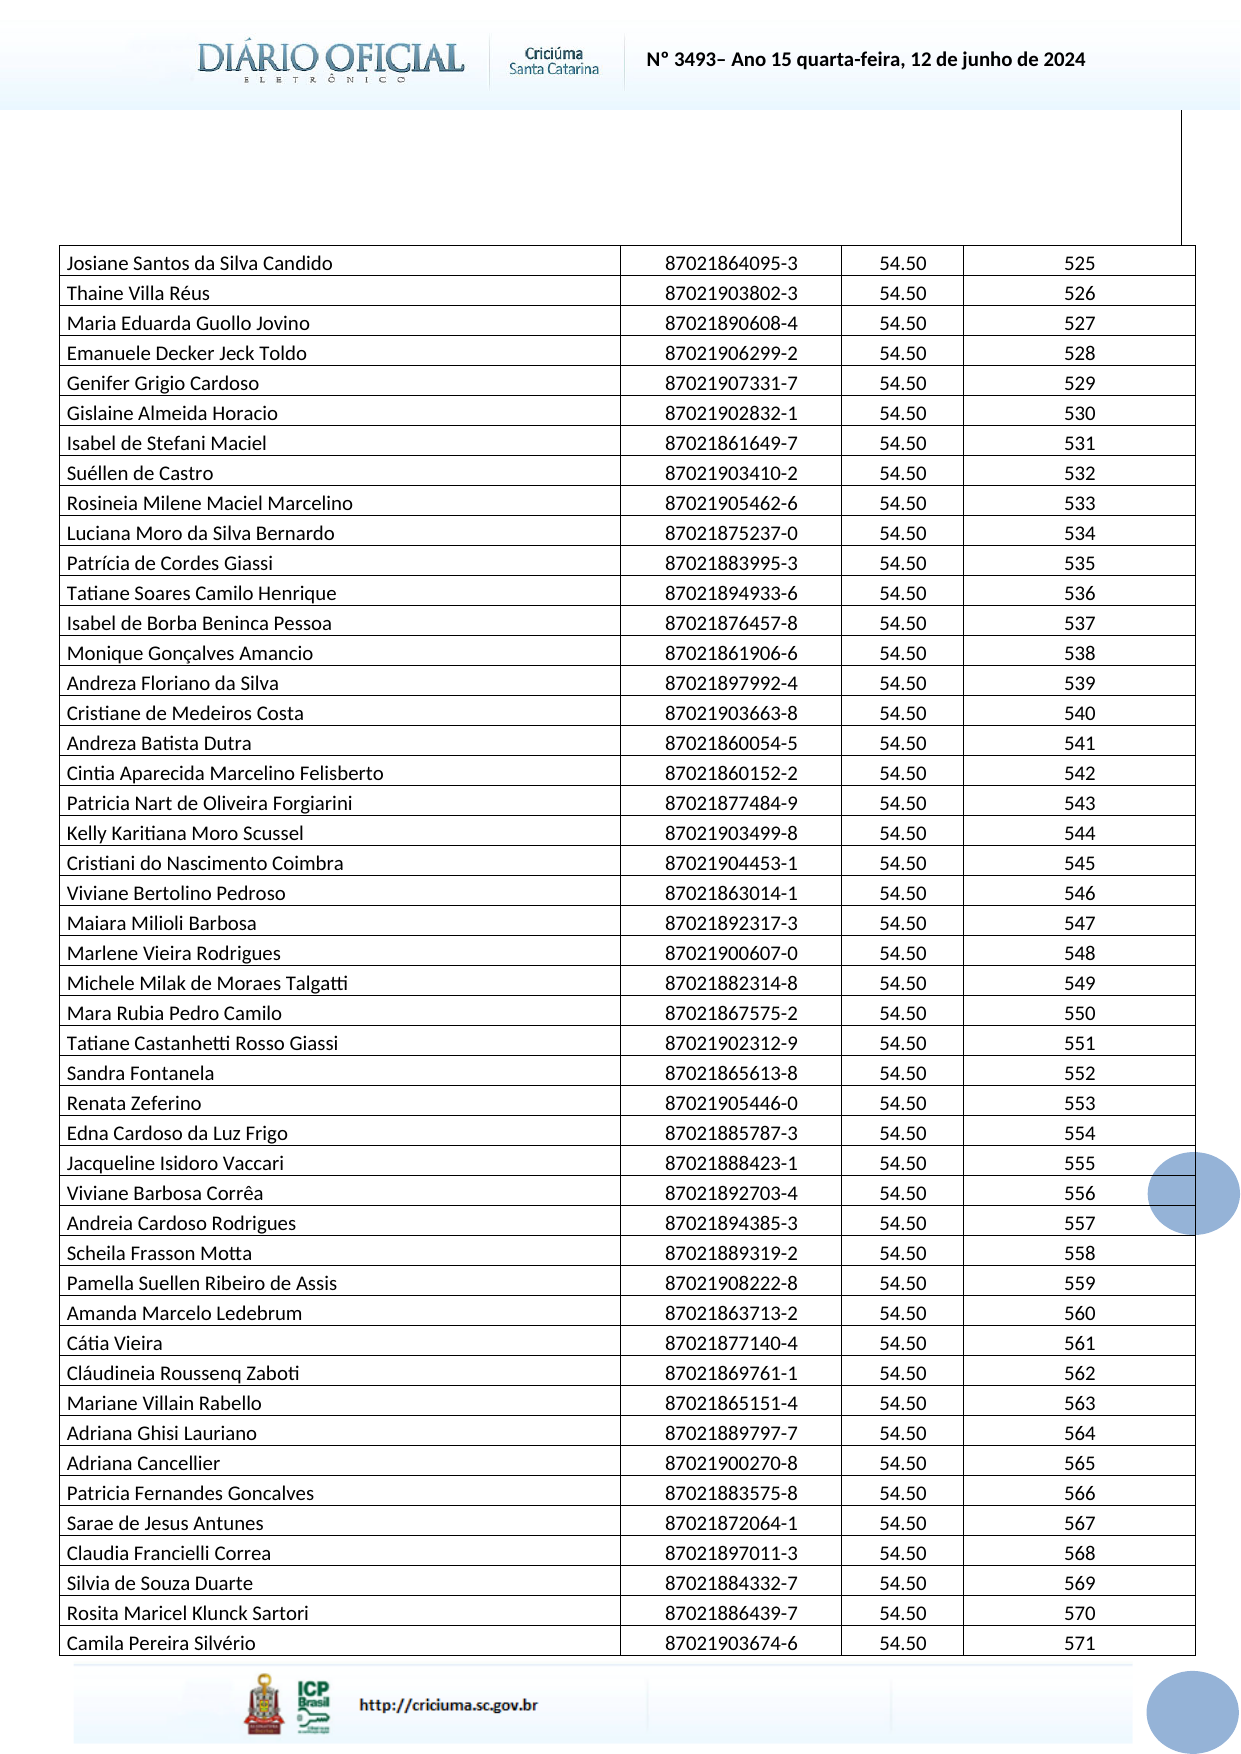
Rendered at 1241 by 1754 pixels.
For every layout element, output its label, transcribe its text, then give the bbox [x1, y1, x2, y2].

table_cell 87021903410-2 [621, 456, 841, 485]
table_cell 87021869761-1 [621, 1356, 841, 1385]
table_cell Adriana Cancellier [60, 1446, 620, 1475]
table_cell 54.50 [842, 1506, 963, 1535]
table_cell 54.50 [842, 1176, 963, 1205]
table_cell 87021861906-6 [621, 636, 841, 665]
table_cell Monique Gonçalves Amancio [60, 636, 620, 665]
table_cell 54.50 [842, 666, 963, 695]
table_cell Mara Rubia Pedro Camilo [60, 996, 620, 1025]
table_cell Sarae de Jesus Antunes [60, 1506, 620, 1535]
table_cell 87021883995-3 [621, 546, 841, 575]
table_cell 87021872064-1 [621, 1506, 841, 1535]
table_cell 87021900607-0 [621, 936, 841, 965]
table_cell 553 [964, 1086, 1195, 1115]
table_cell 87021907331-7 [621, 366, 841, 395]
table_cell Isabel de Stefani Maciel [60, 426, 620, 455]
table_cell Andreza Batista Dutra [60, 726, 620, 755]
table_cell 54.50 [842, 576, 963, 605]
table_cell 87021900270-8 [621, 1446, 841, 1475]
table_cell 546 [964, 876, 1195, 905]
table_cell Camila Pereira Silvério [60, 1626, 620, 1655]
table_cell 54.50 [842, 1326, 963, 1355]
table_cell Pamella Suellen Ribeiro de Assis [60, 1266, 620, 1295]
table_cell Thaine Villa Réus [60, 276, 620, 305]
table_cell 562 [964, 1356, 1195, 1385]
table_cell 87021890608-4 [621, 306, 841, 335]
table_cell 569 [964, 1566, 1195, 1595]
table_cell 87021903802-3 [621, 276, 841, 305]
table_cell Cristiani do Nascimento Coimbra [60, 846, 620, 875]
table_cell 537 [964, 606, 1195, 635]
table_cell Kelly Karitiana Moro Scussel [60, 816, 620, 845]
table_cell 87021861649-7 [621, 426, 841, 455]
table_cell 87021903663-8 [621, 696, 841, 725]
table_cell 54.50 [842, 1056, 963, 1085]
table_cell Amanda Marcelo Ledebrum [60, 1296, 620, 1325]
table_cell Cristiane de Medeiros Costa [60, 696, 620, 725]
table_cell 54.50 [842, 1236, 963, 1265]
table_cell Michele Milak de Moraes Talgatti [60, 966, 620, 995]
table_cell Silvia de Souza Duarte [60, 1566, 620, 1595]
table_cell 54.50 [842, 1026, 963, 1055]
table_cell Mariane Villain Rabello [60, 1386, 620, 1415]
table_cell 87021906299-2 [621, 336, 841, 365]
table_cell 564 [964, 1416, 1195, 1445]
table_cell 87021897992-4 [621, 666, 841, 695]
table_cell 542 [964, 756, 1195, 785]
table_cell 54.50 [842, 246, 963, 275]
table_cell 87021865613-8 [621, 1056, 841, 1085]
table_cell 54.50 [842, 426, 963, 455]
table_cell 571 [964, 1626, 1195, 1655]
table_cell 54.50 [842, 1146, 963, 1175]
table_cell 54.50 [842, 816, 963, 845]
table_cell Andreza Floriano da Silva [60, 666, 620, 695]
table_cell 566 [964, 1476, 1195, 1505]
table_cell 525 [964, 246, 1195, 275]
table_cell 87021860152-2 [621, 756, 841, 785]
table_cell 87021908222-8 [621, 1266, 841, 1295]
table_cell 533 [964, 486, 1195, 515]
table_cell Viviane Barbosa Corrêa [60, 1176, 620, 1205]
table_cell 544 [964, 816, 1195, 845]
table_cell 567 [964, 1506, 1195, 1535]
table_cell Suéllen de Castro [60, 456, 620, 485]
table_cell 54.50 [842, 1356, 963, 1385]
table_cell Claudia Francielli Correa [60, 1536, 620, 1565]
table_cell 87021875237-0 [621, 516, 841, 545]
table_cell 54.50 [842, 726, 963, 755]
table_cell 54.50 [842, 786, 963, 815]
table_cell 87021889797-7 [621, 1416, 841, 1445]
table_cell 54.50 [842, 1266, 963, 1295]
table_cell Maiara Milioli Barbosa [60, 906, 620, 935]
table_cell 536 [964, 576, 1195, 605]
table_cell Andreia Cardoso Rodrigues [60, 1206, 620, 1235]
table_cell Sandra Fontanela [60, 1056, 620, 1085]
table_cell Marlene Vieira Rodrigues [60, 936, 620, 965]
table_cell 87021876457-8 [621, 606, 841, 635]
table_cell 534 [964, 516, 1195, 545]
table_cell Rosineia Milene Maciel Marcelino [60, 486, 620, 515]
table_cell 87021905462-6 [621, 486, 841, 515]
table_cell 547 [964, 906, 1195, 935]
table_cell Luciana Moro da Silva Bernardo [60, 516, 620, 545]
table_cell 541 [964, 726, 1195, 755]
table_cell 54.50 [842, 1416, 963, 1445]
table_cell Emanuele Decker Jeck Toldo [60, 336, 620, 365]
table_cell 87021897011-3 [621, 1536, 841, 1565]
table_cell 550 [964, 996, 1195, 1025]
table_cell 54.50 [842, 366, 963, 395]
table_cell 87021892703-4 [621, 1176, 841, 1205]
table_cell Patricia Nart de Oliveira Forgiarini [60, 786, 620, 815]
table_cell 54.50 [842, 1626, 963, 1655]
table_cell 54.50 [842, 1386, 963, 1415]
table_cell Scheila Frasson Motta [60, 1236, 620, 1265]
table_cell 87021882314-8 [621, 966, 841, 995]
table_cell 87021892317-3 [621, 906, 841, 935]
table_cell 54.50 [842, 1086, 963, 1115]
table_cell 87021889319-2 [621, 1236, 841, 1265]
table_cell 87021867575-2 [621, 996, 841, 1025]
table_cell 87021902832-1 [621, 396, 841, 425]
table_cell 87021864095-3 [621, 246, 841, 275]
table_cell Genifer Grigio Cardoso [60, 366, 620, 395]
table_cell 548 [964, 936, 1195, 965]
table_cell 535 [964, 546, 1195, 575]
table_cell Gislaine Almeida Horacio [60, 396, 620, 425]
table_cell Tatiane Soares Camilo Henrique [60, 576, 620, 605]
table_cell Cintia Aparecida Marcelino Felisberto [60, 756, 620, 785]
table_cell Cátia Vieira [60, 1326, 620, 1355]
table_cell 87021863713-2 [621, 1296, 841, 1325]
table_cell Edna Cardoso da Luz Frigo [60, 1116, 620, 1145]
table_cell 545 [964, 846, 1195, 875]
table_cell Renata Zeferino [60, 1086, 620, 1115]
table_cell 54.50 [842, 966, 963, 995]
table_cell 529 [964, 366, 1195, 395]
table_cell 54.50 [842, 1566, 963, 1595]
table_cell 554 [964, 1116, 1195, 1145]
table_cell 54.50 [842, 486, 963, 515]
table_cell 568 [964, 1536, 1195, 1565]
table_cell 87021860054-5 [621, 726, 841, 755]
table_cell 54.50 [842, 756, 963, 785]
table_cell Patricia Fernandes Goncalves [60, 1476, 620, 1505]
table_cell 87021903674-6 [621, 1626, 841, 1655]
table_cell 532 [964, 456, 1195, 485]
table_cell 557 [964, 1206, 1183, 1235]
table_cell 87021877140-4 [621, 1326, 841, 1355]
table_cell 54.50 [842, 846, 963, 875]
table_cell 561 [964, 1326, 1195, 1355]
table_cell 54.50 [842, 1296, 963, 1325]
table_cell 528 [964, 336, 1195, 365]
table_cell 549 [964, 966, 1195, 995]
table_cell 54.50 [842, 906, 963, 935]
table_cell 54.50 [842, 1116, 963, 1145]
table_cell 87021894933-6 [621, 576, 841, 605]
table_cell 563 [964, 1386, 1195, 1415]
table_cell 551 [964, 1026, 1195, 1055]
table_cell 54.50 [842, 336, 963, 365]
table_cell 87021904453-1 [621, 846, 841, 875]
table_cell 556 [964, 1176, 1151, 1205]
table_cell 54.50 [842, 546, 963, 575]
table_cell 54.50 [842, 936, 963, 965]
table_cell 54.50 [842, 1596, 963, 1625]
table_cell 539 [964, 666, 1195, 695]
table_cell 54.50 [842, 1446, 963, 1475]
table_cell 54.50 [842, 456, 963, 485]
table_cell 87021863014-1 [621, 876, 841, 905]
table_cell 531 [964, 426, 1195, 455]
table_cell 54.50 [842, 606, 963, 635]
table_cell 87021877484-9 [621, 786, 841, 815]
table_cell 570 [964, 1596, 1195, 1625]
table_cell 87021883575-8 [621, 1476, 841, 1505]
table_cell Viviane Bertolino Pedroso [60, 876, 620, 905]
table_cell 54.50 [842, 996, 963, 1025]
table_cell 54.50 [842, 696, 963, 725]
table_cell 526 [964, 276, 1195, 305]
table_cell 540 [964, 696, 1195, 725]
table_cell Adriana Ghisi Lauriano [60, 1416, 620, 1445]
table_cell 54.50 [842, 1206, 963, 1235]
table_cell Jacqueline Isidoro Vaccari [60, 1146, 620, 1175]
table_cell 530 [964, 396, 1195, 425]
table_cell 54.50 [842, 1476, 963, 1505]
table_cell 54.50 [842, 1536, 963, 1565]
table_cell 87021894385-3 [621, 1206, 841, 1235]
table_cell 87021865151-4 [621, 1386, 841, 1415]
table_cell 54.50 [842, 516, 963, 545]
table_cell 559 [964, 1266, 1195, 1295]
table_cell Josiane Santos da Silva Candido [60, 246, 620, 275]
table_cell 543 [964, 786, 1195, 815]
table_cell 87021905446-0 [621, 1086, 841, 1115]
table_cell 558 [964, 1236, 1195, 1265]
table_cell 54.50 [842, 396, 963, 425]
table_cell Patrícia de Cordes Giassi [60, 546, 620, 575]
table_cell 54.50 [842, 306, 963, 335]
table_cell 565 [964, 1446, 1195, 1475]
table_cell 87021903499-8 [621, 816, 841, 845]
table_cell 54.50 [842, 636, 963, 665]
table_cell Cláudineia Roussenq Zaboti [60, 1356, 620, 1385]
table_cell 87021888423-1 [621, 1146, 841, 1175]
table_cell 555 [964, 1146, 1195, 1175]
table_cell 54.50 [842, 876, 963, 905]
table_cell 87021902312-9 [621, 1026, 841, 1055]
table_cell 54.50 [842, 276, 963, 305]
table_cell Rosita Maricel Klunck Sartori [60, 1596, 620, 1625]
table_cell 552 [964, 1056, 1195, 1085]
table_cell 527 [964, 306, 1195, 335]
table_cell 538 [964, 636, 1195, 665]
table_cell 87021886439-7 [621, 1596, 841, 1625]
table_cell 87021885787-3 [621, 1116, 841, 1145]
table_cell Tatiane Castanhetti Rosso Giassi [60, 1026, 620, 1055]
table_cell 87021884332-7 [621, 1566, 841, 1595]
table_cell Isabel de Borba Beninca Pessoa [60, 606, 620, 635]
table_cell 560 [964, 1296, 1195, 1325]
table_cell Maria Eduarda Guollo Jovino [60, 306, 620, 335]
